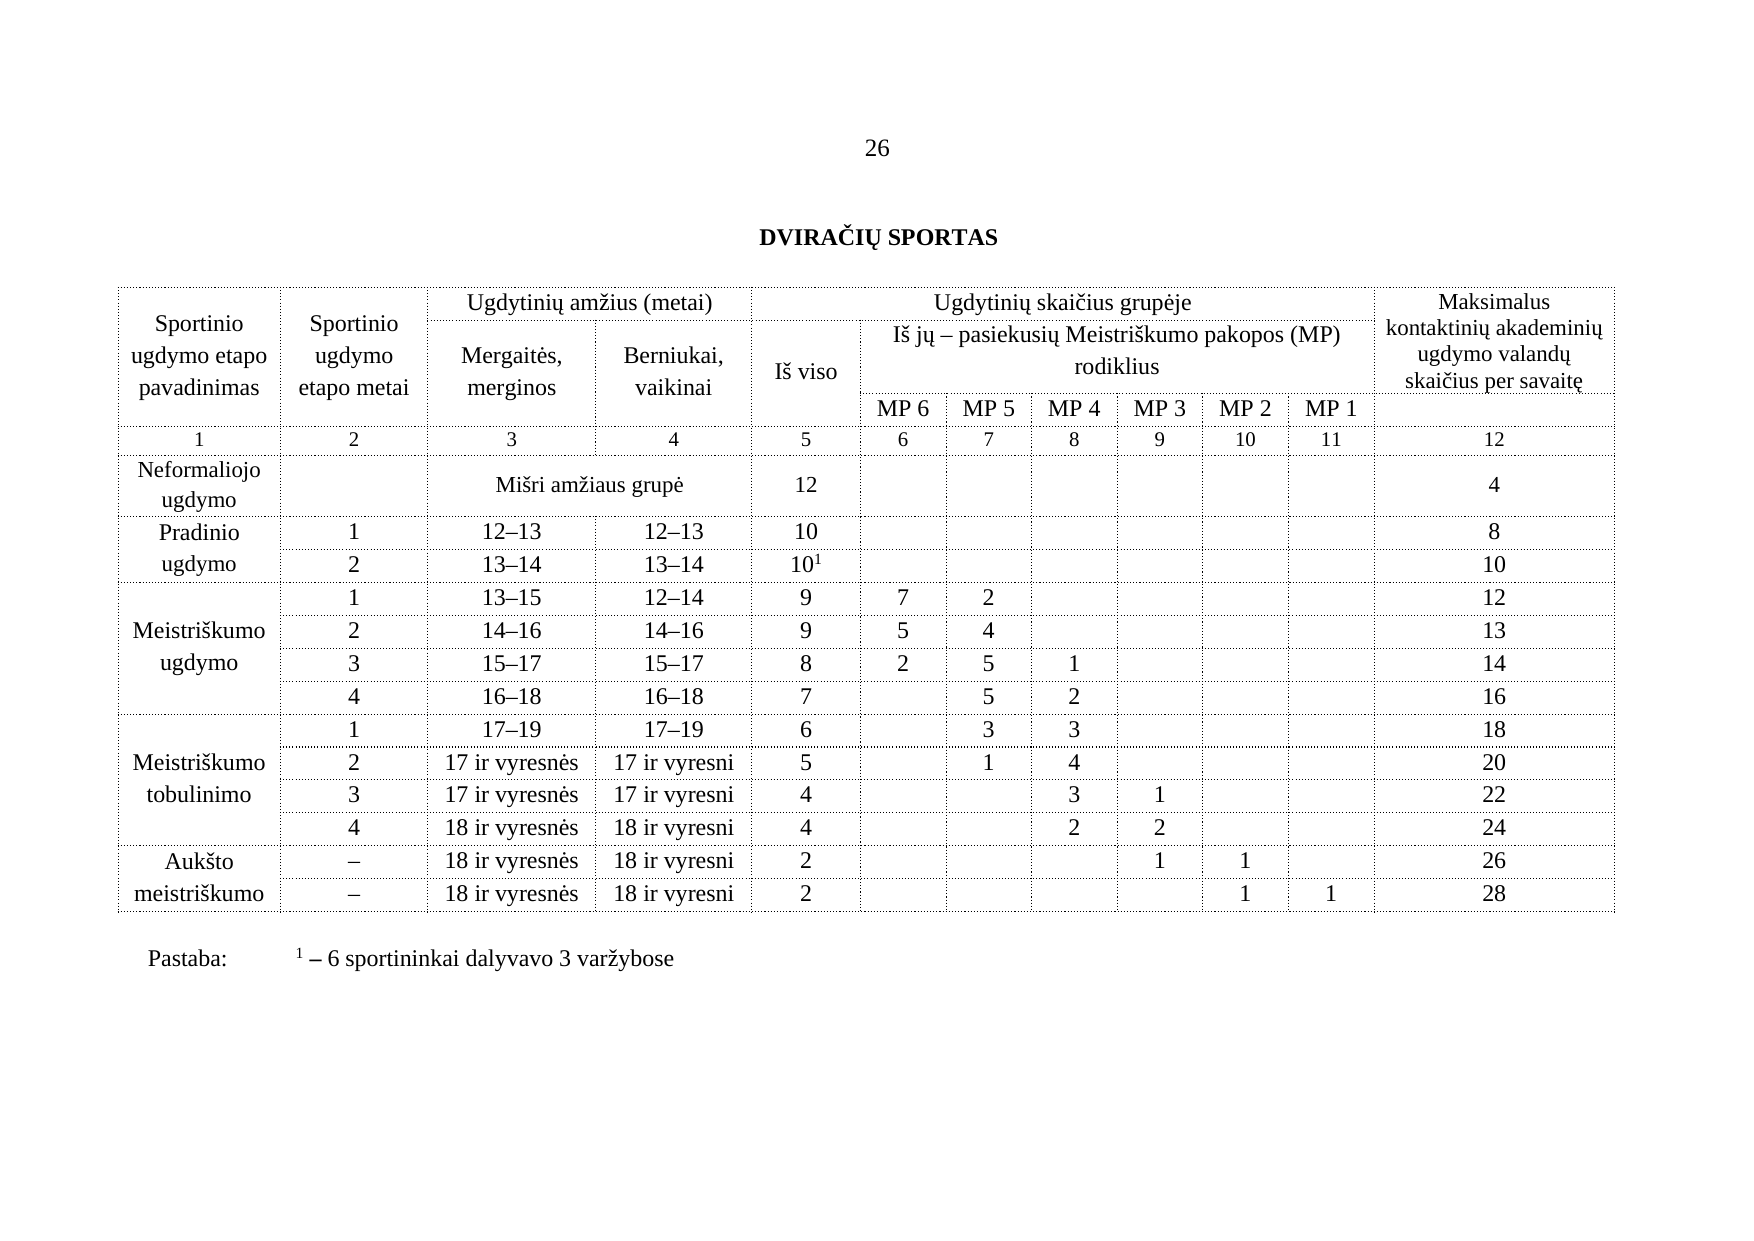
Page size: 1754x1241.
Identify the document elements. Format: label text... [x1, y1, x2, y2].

table_cell [860, 746, 946, 779]
table_cell [1288, 681, 1374, 713]
table_cell 24 [1374, 812, 1614, 845]
table_cell 1 [1031, 648, 1117, 681]
table_cell [1203, 779, 1288, 812]
table_cell Iš jų – pasiekusių Meistriškumo pakopos (MP) rodiklius [860, 320, 1374, 393]
table_cell 2 [1031, 812, 1117, 845]
table_cell Meistriškumo ugdymo [118, 582, 280, 713]
table_cell MP 6 [860, 393, 946, 426]
table_cell 9 [1117, 426, 1203, 454]
table_cell 5 [752, 426, 860, 454]
table_cell 5 [860, 615, 946, 648]
table_cell 4 [946, 615, 1031, 648]
table_cell 18 ir vyresnės [428, 812, 596, 845]
table_cell 2 [1031, 681, 1117, 713]
table_cell MP 4 [1031, 393, 1117, 426]
table_cell Berniukai, vaikinai [596, 320, 752, 426]
table_cell [1031, 455, 1117, 516]
table_cell 1 [1117, 845, 1203, 878]
table_cell [860, 455, 946, 516]
table_cell 26 [1374, 845, 1614, 878]
table_cell 2 [860, 648, 946, 681]
table_cell 15–17 [596, 648, 752, 681]
table_cell [1203, 812, 1288, 845]
table_cell [946, 516, 1031, 549]
table_cell MP 2 [1203, 393, 1288, 426]
table_cell MP 5 [946, 393, 1031, 426]
table_cell [1031, 516, 1117, 549]
table_cell [946, 845, 1031, 878]
table_cell [1288, 648, 1374, 681]
table_cell 4 [752, 779, 860, 812]
table_cell [1203, 681, 1288, 713]
table_cell 6 [752, 714, 860, 746]
table_cell 4 [1374, 455, 1614, 516]
table_cell 17 ir vyresni [596, 779, 752, 812]
table_cell 28 [1374, 878, 1614, 911]
table_cell 16 [1374, 681, 1614, 713]
table_cell 17–19 [596, 714, 752, 746]
table_cell 20 [1374, 746, 1614, 779]
table_cell 13–14 [428, 549, 596, 582]
table_cell [1117, 455, 1203, 516]
table_cell MP 1 [1288, 393, 1374, 426]
table_cell 18 ir vyresni [596, 812, 752, 845]
table_cell 8 [1031, 426, 1117, 454]
table_cell 12 [1374, 426, 1614, 454]
table_cell 17 ir vyresnės [428, 746, 596, 779]
table_header Ugdytinių skaičius grupėje [752, 287, 1374, 319]
table_cell 101 [752, 549, 860, 582]
text dviračių sportas [384, 223, 1373, 251]
table_cell [1288, 549, 1374, 582]
table_cell 5 [946, 648, 1031, 681]
table_cell 4 [1031, 746, 1117, 779]
table_cell [1288, 516, 1374, 549]
table_cell [1031, 549, 1117, 582]
table_cell 1 [280, 582, 428, 615]
table_cell [1288, 779, 1374, 812]
table_cell 13–15 [428, 582, 596, 615]
table_cell [1203, 746, 1288, 779]
table_cell 7 [946, 426, 1031, 454]
table_cell 18 ir vyresnės [428, 878, 596, 911]
table_cell [1288, 845, 1374, 878]
table_cell [946, 878, 1031, 911]
table_cell [860, 714, 946, 746]
table_cell [1117, 714, 1203, 746]
table_cell 18 ir vyresni [596, 878, 752, 911]
text Pastaba: 1 – 6 sportininkai dalyvavo 3 varžybose [148, 944, 1636, 971]
table_cell 17 ir vyresni [596, 746, 752, 779]
table_cell Meistriškumo tobulinimo [118, 714, 280, 845]
table_cell 1 [1203, 878, 1288, 911]
table_cell [860, 845, 946, 878]
table_cell [280, 455, 428, 516]
table_cell 17–19 [428, 714, 596, 746]
table_cell 4 [280, 681, 428, 713]
table_cell Mergaitės, merginos [428, 320, 596, 426]
table_cell [1117, 746, 1203, 779]
table_cell [1031, 845, 1117, 878]
table_cell [1117, 615, 1203, 648]
table_cell 22 [1374, 779, 1614, 812]
table_cell Neformaliojo ugdymo [118, 455, 280, 516]
table_cell 18 ir vyresnės [428, 845, 596, 878]
table_cell [1031, 582, 1117, 615]
table_cell 1 [118, 426, 280, 454]
table_cell Mišri amžiaus grupė [428, 455, 752, 516]
table_cell – [280, 878, 428, 911]
table_cell 2 [752, 878, 860, 911]
table_cell 12–13 [596, 516, 752, 549]
table_cell 14 [1374, 648, 1614, 681]
table_cell [1203, 582, 1288, 615]
table_cell Aukšto meistriškumo [118, 845, 280, 911]
table_cell [860, 516, 946, 549]
table_cell 3 [280, 779, 428, 812]
table_cell 1 [280, 714, 428, 746]
table_cell 8 [1374, 516, 1614, 549]
table_cell 8 [752, 648, 860, 681]
table_header Ugdytinių amžius (metai) [428, 287, 752, 319]
table_cell 18 ir vyresni [596, 845, 752, 878]
table_cell 1 [1288, 878, 1374, 911]
table_cell 12–14 [596, 582, 752, 615]
table_cell 4 [596, 426, 752, 454]
table_cell 2 [280, 549, 428, 582]
table_cell 14–16 [596, 615, 752, 648]
table_cell Pradinio ugdymo [118, 516, 280, 582]
table_cell 5 [946, 681, 1031, 713]
table_cell 1 [1203, 845, 1288, 878]
table_cell 11 [1288, 426, 1374, 454]
table_cell 12 [752, 455, 860, 516]
table_cell [1203, 714, 1288, 746]
table_cell [860, 681, 946, 713]
table_cell 5 [752, 746, 860, 779]
table_cell 16–18 [596, 681, 752, 713]
table_cell 2 [280, 615, 428, 648]
table_cell [860, 812, 946, 845]
table_cell [1117, 648, 1203, 681]
table_cell 2 [752, 845, 860, 878]
table_cell 7 [752, 681, 860, 713]
table_cell 4 [280, 812, 428, 845]
table_cell [946, 779, 1031, 812]
table_cell [1117, 549, 1203, 582]
table_cell 6 [860, 426, 946, 454]
table_cell [946, 455, 1031, 516]
table_cell [1203, 648, 1288, 681]
table_cell 13–14 [596, 549, 752, 582]
table_cell 16–18 [428, 681, 596, 713]
table_header Sportinio ugdymo etapo metai [280, 287, 428, 426]
table_header Sportinio ugdymo etapo pavadinimas [118, 287, 280, 426]
table_cell [1117, 878, 1203, 911]
table_cell [1117, 681, 1203, 713]
table_cell [1203, 516, 1288, 549]
table_cell [1288, 615, 1374, 648]
table_cell 4 [752, 812, 860, 845]
table_cell [1288, 455, 1374, 516]
table_cell [1117, 516, 1203, 549]
table_cell [1031, 615, 1117, 648]
table_cell [1288, 714, 1374, 746]
table_cell 3 [280, 648, 428, 681]
table_cell MP 3 [1117, 393, 1203, 426]
table_cell [1117, 582, 1203, 615]
table_cell 14–16 [428, 615, 596, 648]
table_cell 9 [752, 615, 860, 648]
table_cell [1288, 812, 1374, 845]
table_cell [860, 878, 946, 911]
table_cell [1288, 582, 1374, 615]
table_cell 2 [1117, 812, 1203, 845]
table_cell 18 [1374, 714, 1614, 746]
table_cell 3 [1031, 779, 1117, 812]
table_cell [860, 779, 946, 812]
table_cell 9 [752, 582, 860, 615]
table_cell [1203, 615, 1288, 648]
table_cell [1374, 393, 1614, 426]
table_cell 2 [946, 582, 1031, 615]
table_cell 13 [1374, 615, 1614, 648]
table_cell 12–13 [428, 516, 596, 549]
table_cell 15–17 [428, 648, 596, 681]
table_cell 3 [428, 426, 596, 454]
table_cell 1 [1117, 779, 1203, 812]
table_cell [1031, 878, 1117, 911]
table_cell [946, 812, 1031, 845]
table_cell 17 ir vyresnės [428, 779, 596, 812]
table_cell 12 [1374, 582, 1614, 615]
table_cell [1288, 746, 1374, 779]
table_cell 3 [1031, 714, 1117, 746]
table_cell 2 [280, 746, 428, 779]
table_cell 10 [1374, 549, 1614, 582]
table_cell 7 [860, 582, 946, 615]
table_cell [1203, 455, 1288, 516]
table_cell – [280, 845, 428, 878]
table_cell 1 [946, 746, 1031, 779]
table_cell 1 [280, 516, 428, 549]
table_cell 3 [946, 714, 1031, 746]
table_cell [860, 549, 946, 582]
table_cell [1203, 549, 1288, 582]
table_cell 2 [280, 426, 428, 454]
table_cell 10 [1203, 426, 1288, 454]
table_cell Iš viso [752, 320, 860, 426]
table_cell [946, 549, 1031, 582]
table_cell 10 [752, 516, 860, 549]
